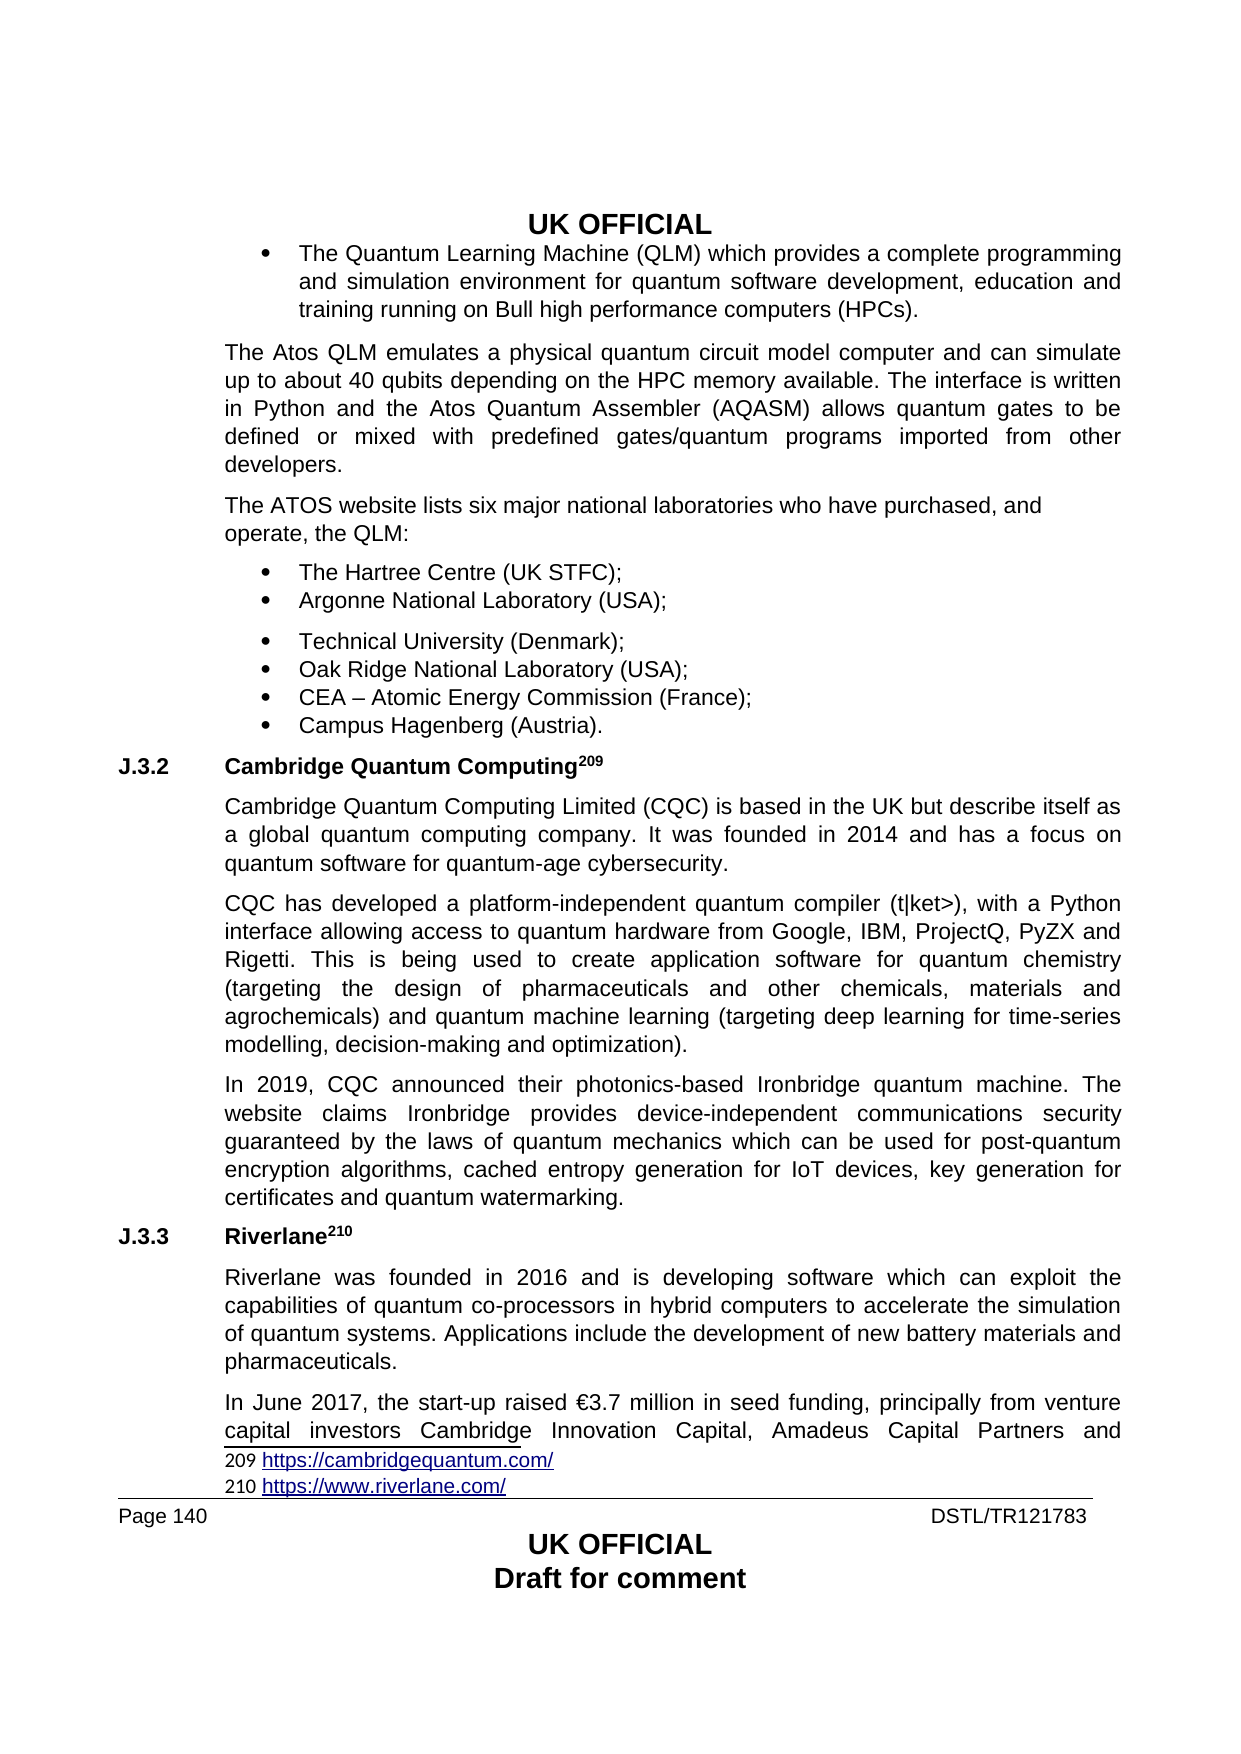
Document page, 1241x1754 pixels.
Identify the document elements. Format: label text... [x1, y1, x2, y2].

text Riverlane was founded in 2016 and is developing software which can exploit the capabilities of quantum co-processors in hybrid computers to accelerate the simulation of quantum systems. Applications include the development of new battery materials and pharmaceuticals. [224, 1262, 1122, 1374]
text Cambridge Quantum Computing Limited (CQC) is based in the UK but describe itself as a global quantum computing company. It was founded in 2014 and has a focus on quantum software for quantum-age cybersecurity. [224, 792, 1122, 876]
list The Hartree Centre (UK STFC); [262, 559, 1122, 585]
list Campus Hagenberg (Austria). [262, 712, 1122, 738]
list The Quantum Learning Machine (QLM) which provides a complete programming and simulation environment for quantum software development, education and training running on Bull high performance computers (HPCs). [262, 240, 1122, 323]
list https://cambridgequantum.com/ [224, 1447, 1122, 1473]
text The Atos QLM emulates a physical quantum circuit model computer and can simulate up to about 40 qubits depending on the HPC memory available. The interface is written in Python and the Atos Quantum Assembler (AQASM) allows quantum gates to be defined or mixed with predefined gates/quantum programs imported from other developers. [224, 337, 1122, 478]
text In 2019, CQC announced their photonics-based Ironbridge quantum machine. The website claims Ironbridge provides device-independent communications security guaranteed by the laws of quantum mechanics which can be used for post-quantum encryption algorithms, cached entropy generation for IoT devices, key generation for certificates and quantum watermarking. [224, 1070, 1122, 1210]
list https://www.riverlane.com/ [224, 1473, 1122, 1498]
list Oak Ridge National Laboratory (USA); [262, 656, 1122, 682]
list Riverlane [118, 1223, 1122, 1249]
text CQC has developed a platform-independent quantum compiler (t|ket>), with a Python interface allowing access to quantum hardware from Google, IBM, ProjectQ, PyZX and Rigetti. This is being used to create application software for quantum chemistry (targeting the design of pharmaceuticals and other chemicals, materials and agrochemicals) and quantum machine learning (targeting deep learning for time-series modelling, decision-making and optimization). [224, 888, 1122, 1057]
list CEA – Atomic Energy Commission (France); [262, 684, 1122, 710]
list Technical University (Denmark); [262, 628, 1122, 654]
text In June 2017, the start-up raised €3.7 million in seed funding, principally from venture capital investors Cambridge Innovation Capital, Amadeus Capital Partners and [224, 1387, 1122, 1443]
list Argonne National Laboratory (USA); [262, 587, 1122, 613]
list Cambridge Quantum Computing [118, 753, 1122, 779]
text The ATOS website lists six major national laboratories who have purchased, and operate, the QLM: [224, 490, 1122, 546]
